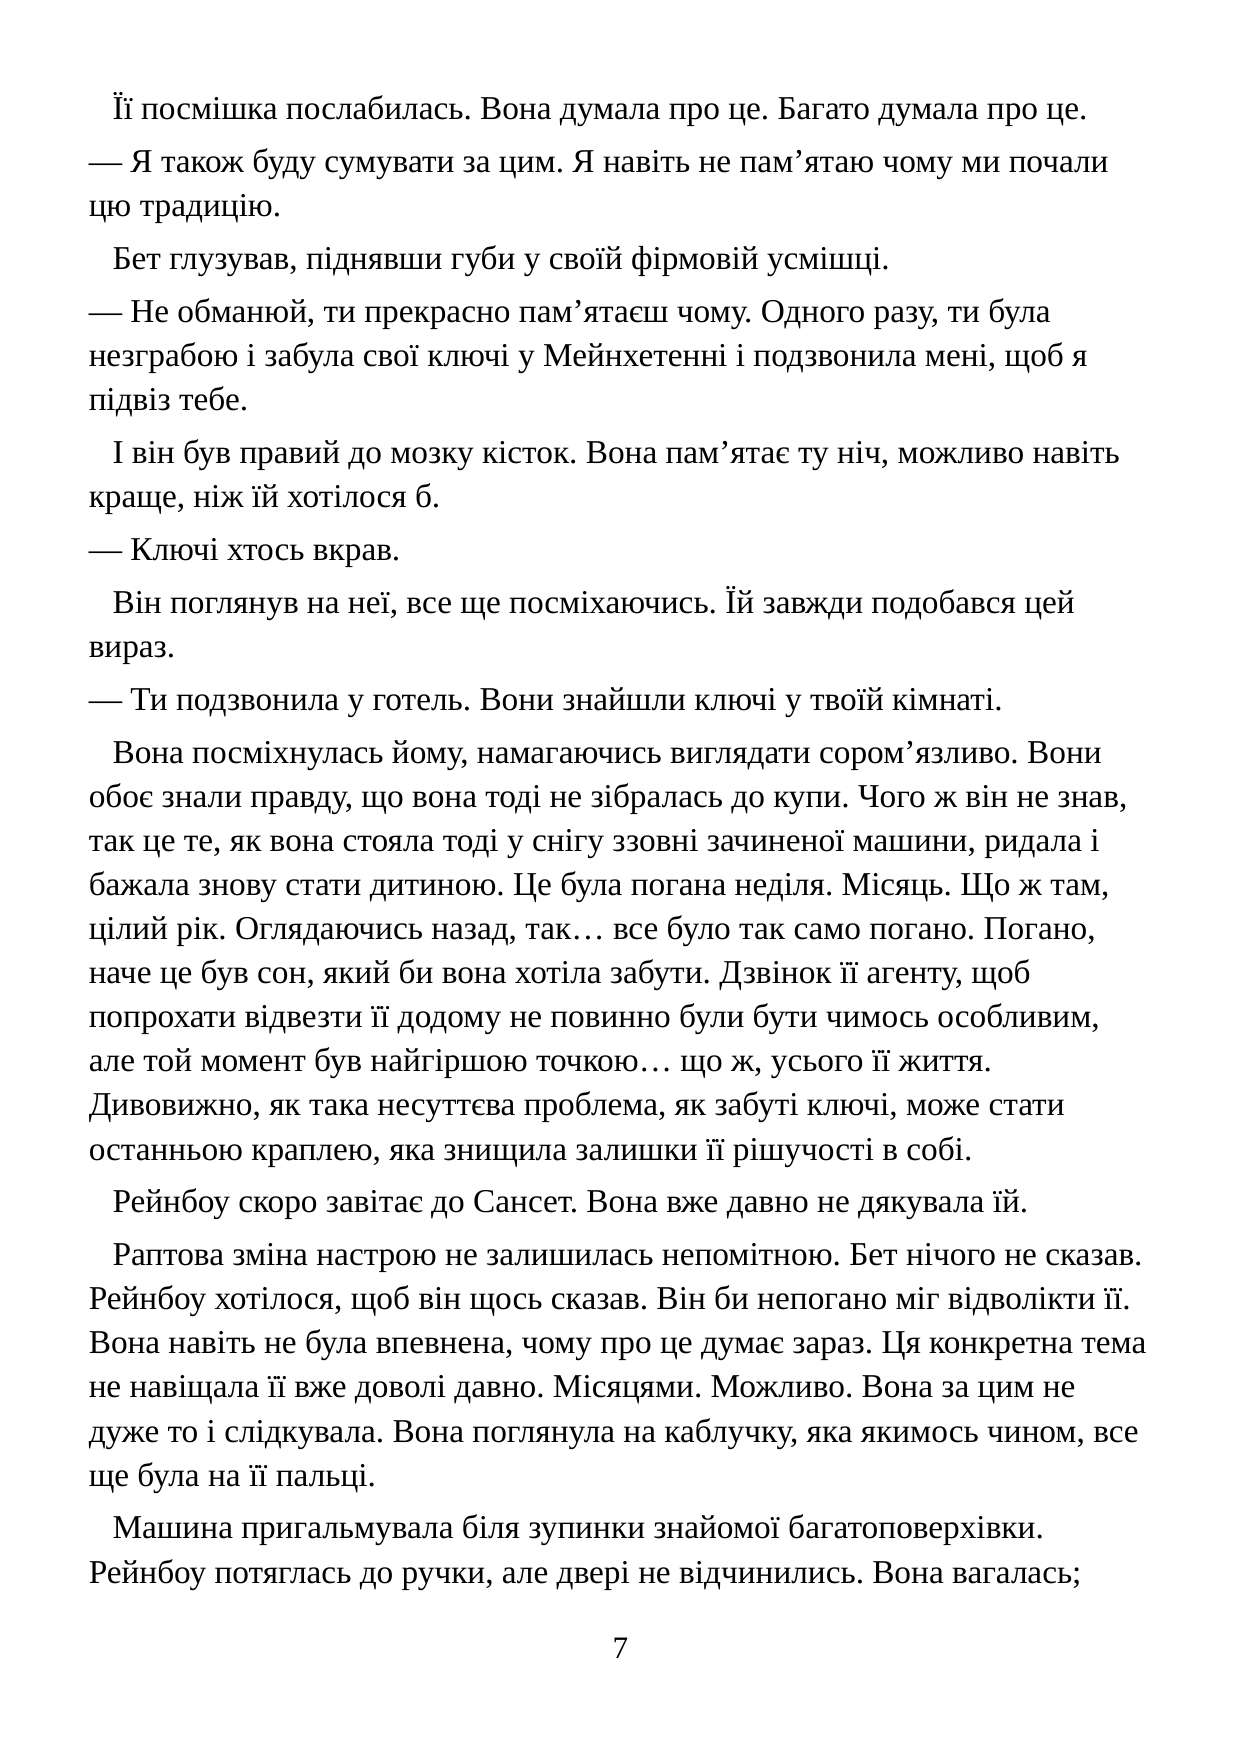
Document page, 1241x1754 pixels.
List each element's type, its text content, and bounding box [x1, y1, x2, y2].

text І він був правий до мозку кісток. Вона пам’ятає ту ніч, можливо навіть краще, ніж їй хотілося б. [88, 432, 1152, 515]
text Раптова зміна настрою не залишилась непомітною. Бет нічого не сказав. Рейнбоу хотілося, щоб він щось сказав. Він би непогано міг відволікти її. Вона навіть не була впевнена, чому про це думає зараз. Ця конкретна тема не навіщала її вже доволі давно. Місяцями. Можливо. Вона за цим не дуже то і слідкувала. Вона поглянула на каблучку, яка якимось чином, все ще була на її пальці. [88, 1234, 1152, 1493]
text — Я також буду сумувати за цим. Я навіть не пам’ятаю чому ми почали цю традицію. [88, 141, 1152, 224]
text Рейнбоу скоро завітає до Сансет. Вона вже давно не дякувала їй. [88, 1182, 1152, 1220]
text Вона посміхнулась йому, намагаючись виглядати сором’язливо. Вони обоє знали правду, що вона тоді не зібралась до купи. Чого ж він не знав, так це те, як вона стояла тоді у снігу ззовні зачиненої машини, ридала і бажала знову стати дитиною. Це була погана неділя. Місяць. Що ж там, цілий рік. Оглядаючись назад, так… все було так само погано. Погано, наче це був сон, який би вона хотіла забути. Дзвінок її агенту, щоб попрохати відвезти її додому не повинно були бути чимось особливим, але той момент був найгіршою точкою… що ж, усього її життя. Дивовижно, як така несуттєва проблема, як забуті ключі, може стати останньою краплею, яка знищила залишки її рішучості в собі. [88, 732, 1152, 1167]
text Він поглянув на неї, все ще посміхаючись. Їй завжди подобався цей вираз. [88, 582, 1152, 665]
text — Ти подзвонила у готель. Вони знайшли ключі у твоїй кімнаті. [88, 679, 1152, 718]
text Бет глузував, піднявши губи у своїй фірмовій усмішці. [88, 238, 1152, 277]
text Її посмішка послабилась. Вона думала про це. Багато думала про це. [88, 88, 1152, 127]
text Машина пригальмувала біля зупинки знайомої багатоповерхівки. Рейнбоу потяглась до ручки, але двері не відчинились. Вона вагалась; [88, 1508, 1152, 1590]
text — Не обманюй, ти прекрасно пам’ятаєш чому. Одного разу, ти була незграбою і забула свої ключі у Мейнхетенні і подзвонила мені, щоб я підвіз тебе. [88, 291, 1152, 418]
text — Ключі хтось вкрав. [88, 529, 1152, 568]
